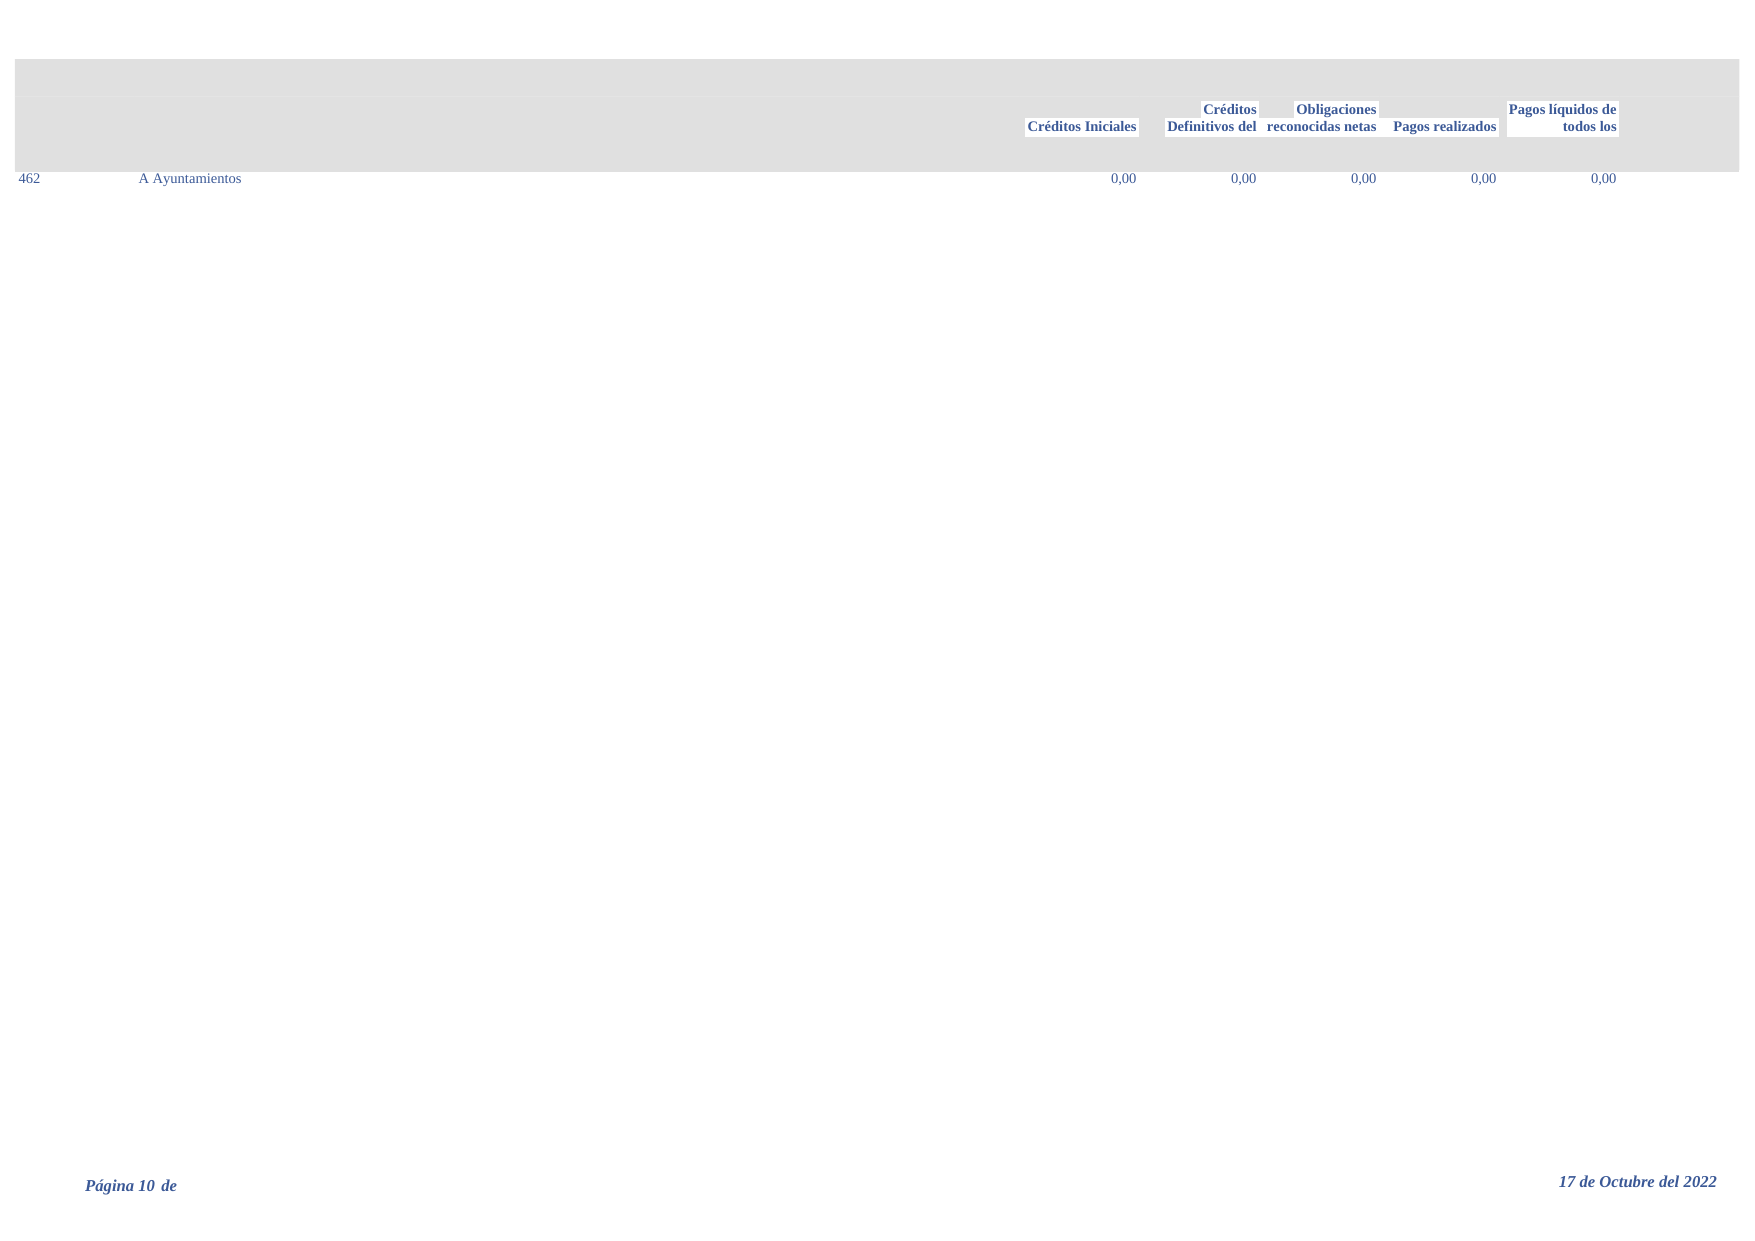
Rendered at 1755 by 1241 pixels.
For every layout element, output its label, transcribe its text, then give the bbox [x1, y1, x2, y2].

table_cell 0,00 [1277, 172, 1397, 196]
table_cell 0,00 [1013, 172, 1166, 196]
table_cell 0,00 [1166, 172, 1277, 196]
table_cell 0,00 [1397, 172, 1524, 196]
table_cell A Ayuntamientos [105, 172, 1013, 196]
table_cell 462 [15, 172, 105, 196]
table_cell 0,00 [1524, 172, 1739, 196]
